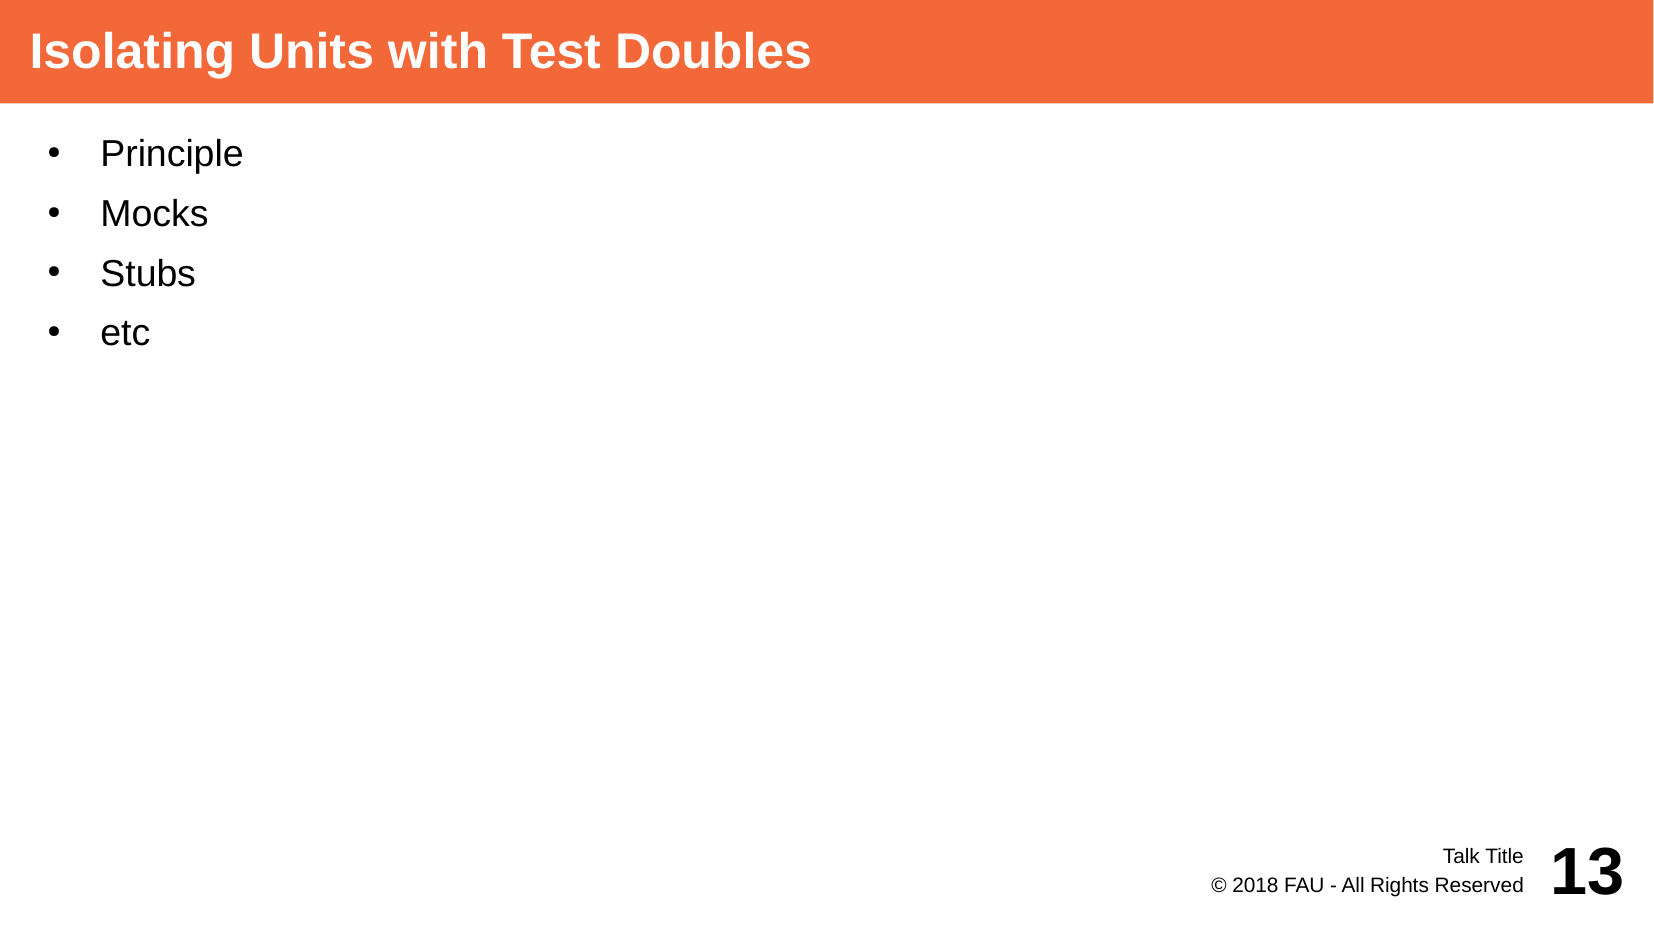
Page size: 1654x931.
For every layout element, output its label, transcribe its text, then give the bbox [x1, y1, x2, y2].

title Isolating Units with Test Doubles [0, 0, 1654, 104]
list Principle Mocks Stubs etc [29, 132, 1625, 813]
